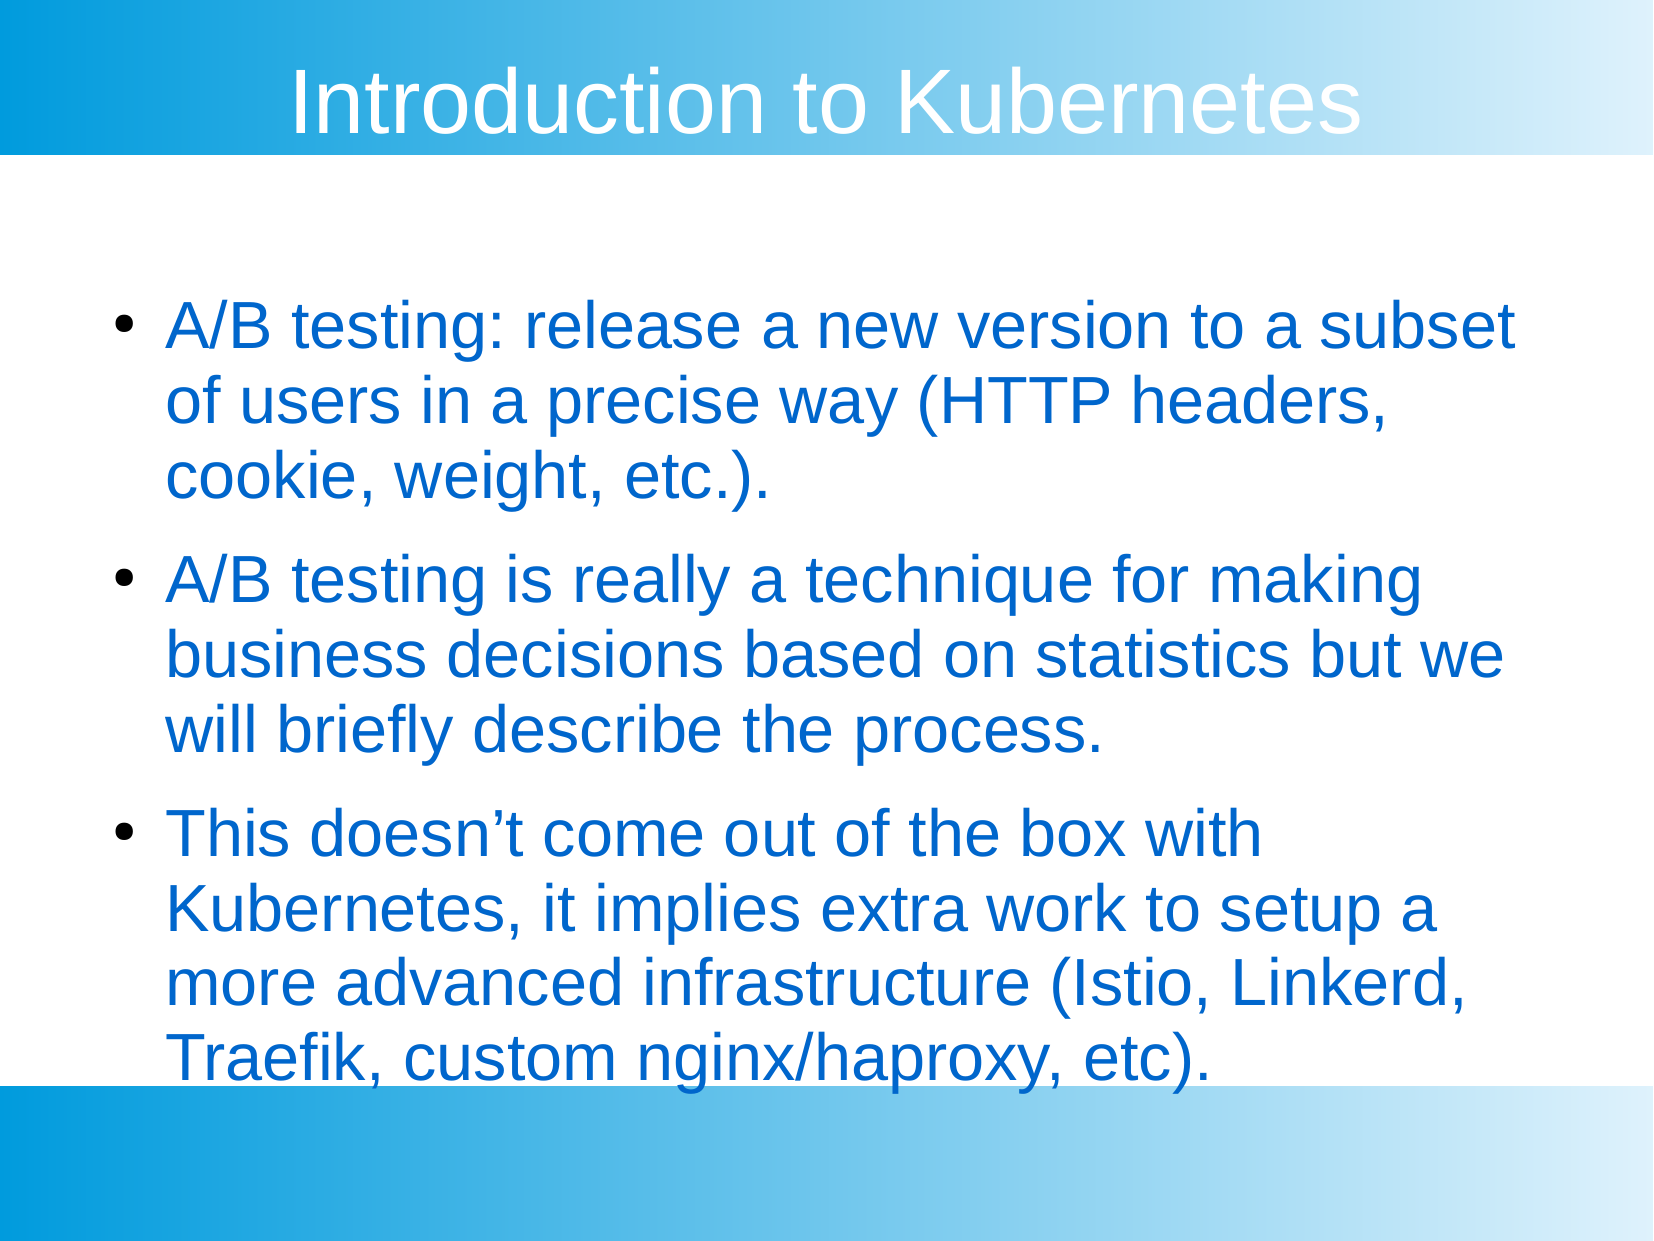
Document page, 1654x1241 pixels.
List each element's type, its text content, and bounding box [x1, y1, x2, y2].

list A/B testing: release a new version to a subset of users in a precise way (HTTP headers, cookie, weight, etc.). A/B testing is really a technique for making business decisions based on statistics but we will briefly describe the process. This doesn’t come out of the box with Kubernetes, it implies extra work to setup a more advanced infrastructure (Istio, Linkerd, Traefik, custom nginx/haproxy, etc). [94, 183, 1583, 650]
title Introduction to Kubernetes [82, 49, 1571, 155]
